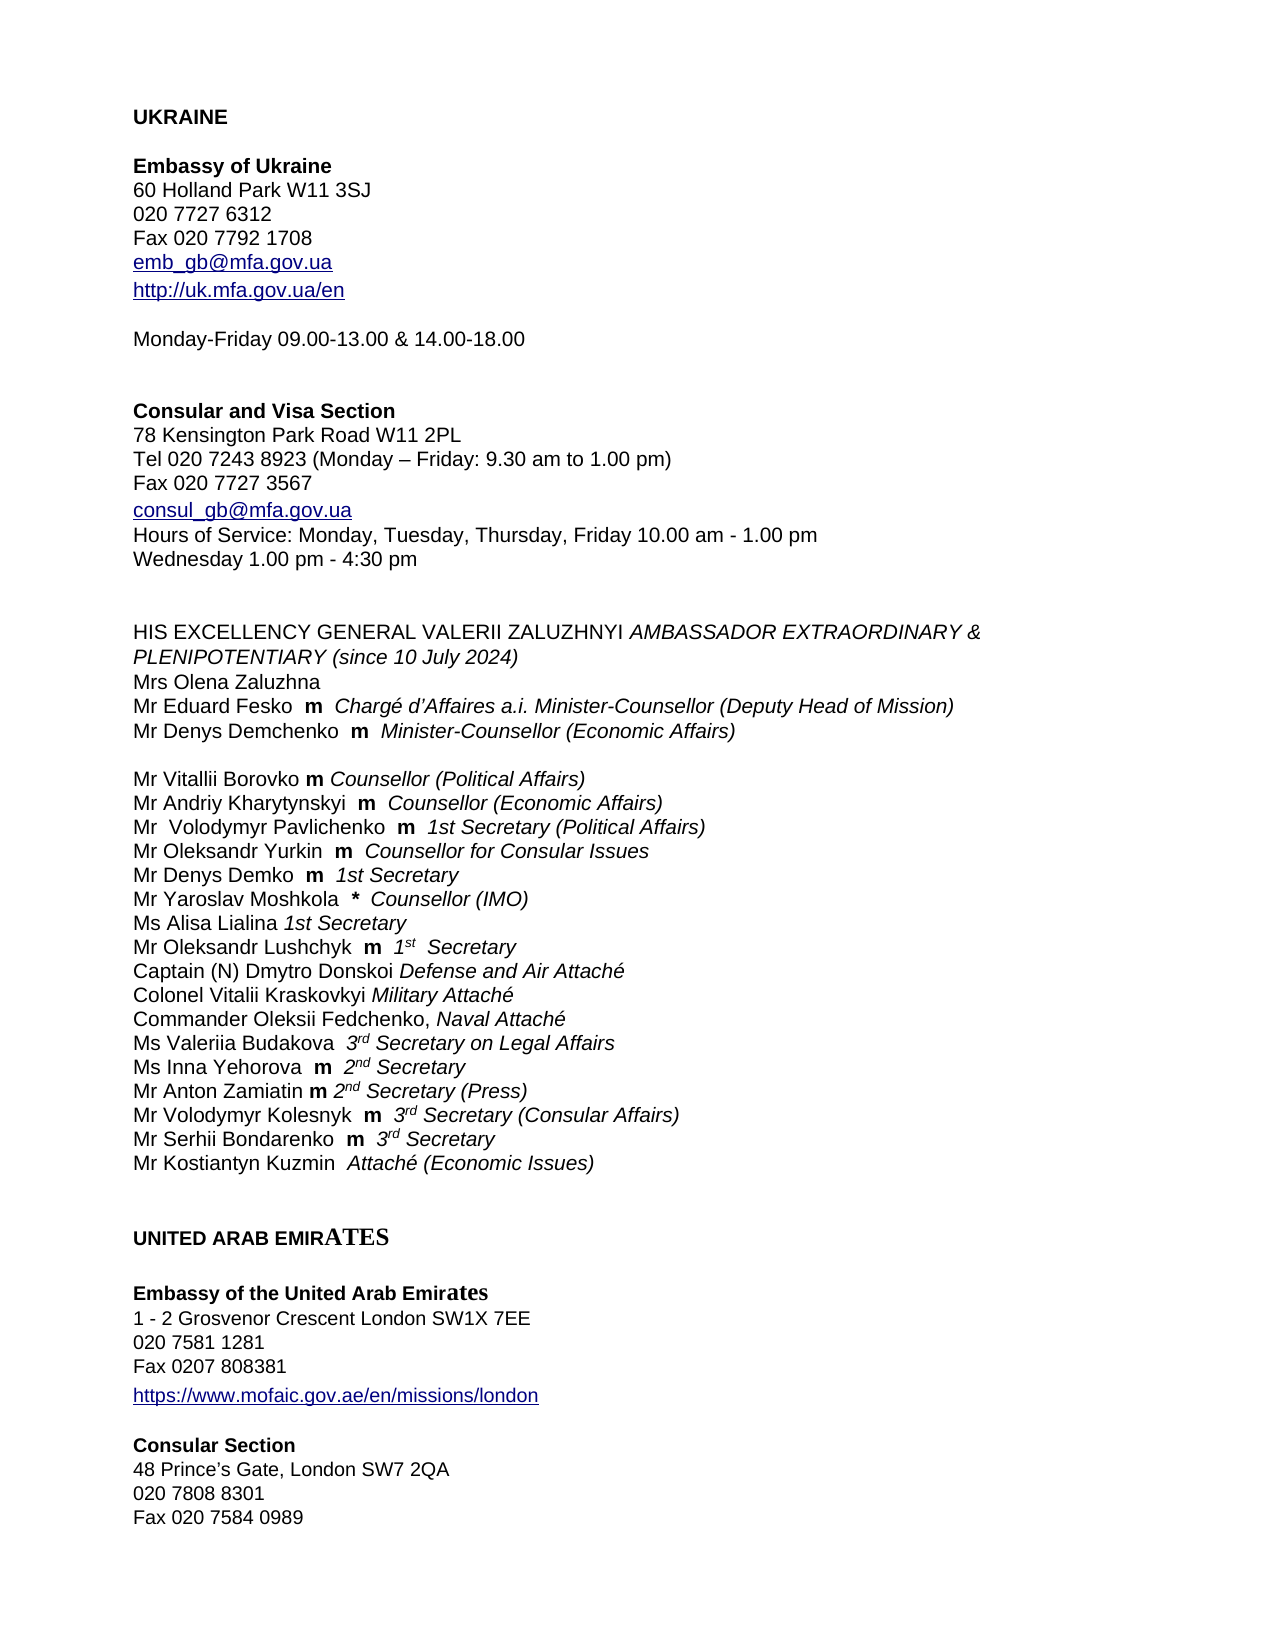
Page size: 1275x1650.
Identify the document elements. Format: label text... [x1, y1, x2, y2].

text Captain (N) Dmytro Donskoi Defense and Air Attaché [133, 959, 1181, 983]
text Tel 020 7243 8923 (Monday – Friday: 9.30 am to 1.00 pm) [133, 447, 1181, 471]
text Ms Inna Yehorova m 2nd Secretary [133, 1054, 1181, 1078]
text 020 7727 6312 [133, 202, 1181, 226]
text Mr Denys Demchenko m Minister-Counsellor (Economic Affairs) [133, 719, 1181, 743]
text Fax 0207 808381 [133, 1355, 1181, 1378]
text Mr Volodymyr Kolesnyk m 3rd Secretary (Consular Affairs) [133, 1102, 1181, 1126]
text Mrs Olena Zaluzhna [133, 670, 1181, 694]
text Mr Kostiantyn Kuzmin Attaché (Economic Issues) [133, 1150, 1181, 1174]
text 020 7808 8301 [133, 1482, 1181, 1504]
text UNITED ARAB EMIRATES [133, 1222, 1181, 1251]
text UKRAINE [133, 105, 1181, 129]
text emb_gb@mfa.gov.ua [133, 250, 1181, 274]
text Monday-Friday 09.00-13.00 & 14.00-18.00 [133, 327, 1181, 351]
text Mr Oleksandr Lushchyk m 1st Secretary [133, 935, 1181, 959]
text Mr Vitallii Borovko m Counsellor (Political Affairs) [133, 767, 1181, 791]
text https://www.mofaic.gov.ae/en/missions/london [133, 1379, 1181, 1408]
text Consular Section [133, 1434, 1181, 1456]
text Mr Denys Demko m 1st Secretary [133, 863, 1181, 887]
text http://uk.mfa.gov.ua/en [133, 274, 1181, 303]
text HIS EXCELLENCY GENERAL VALERII ZALUZHNYI AMBASSADOR EXTRAORDINARY & PLENIPOTENTIARY (since 10 July 2024) [133, 620, 1181, 669]
text Mr Volodymyr Pavlichenko m 1st Secretary (Political Affairs) [133, 815, 1181, 839]
text Wednesday 1.00 pm - 4:30 pm [133, 547, 1181, 571]
text Mr Eduard Fesko m Chargé d’Affaires a.i. Minister-Counsellor (Deputy Head of Mission) [133, 694, 1181, 718]
text 020 7581 1281 [133, 1331, 1181, 1354]
text 1 - 2 Grosvenor Crescent London SW1X 7EE [133, 1307, 1181, 1330]
text Commander Oleksii Fedchenko, Naval Attaché [133, 1007, 1181, 1031]
text Mr Oleksandr Yurkin m Counsellor for Consular Issues [133, 839, 1181, 863]
text Mr Serhii Bondarenko m 3rd Secretary [133, 1126, 1181, 1150]
text Colonel Vitalii Kraskovkyi Military Attaché [133, 983, 1181, 1007]
text Mr Anton Zamiatin m 2nd Secretary (Press) [133, 1078, 1181, 1102]
text Consular and Visa Section [133, 399, 1181, 423]
text Embassy of the United Arab Emirates [133, 1277, 1181, 1305]
text Mr Andriy Kharytynskyi m Counsellor (Economic Affairs) [133, 791, 1181, 815]
text 60 Holland Park W11 3SJ [133, 178, 1181, 202]
text Hours of Service: Monday, Tuesday, Thursday, Friday 10.00 am - 1.00 pm [133, 523, 1181, 547]
text 48 Prince’s Gate, London SW7 2QA [133, 1458, 1181, 1481]
text Ms Valeriia Budakova 3rd Secretary on Legal Affairs [133, 1031, 1181, 1054]
text Fax 020 7584 0989 [133, 1506, 1181, 1529]
text Ms Alisa Lialina 1st Secretary [133, 911, 1181, 935]
text Fax 020 7792 1708 [133, 226, 1181, 250]
text Mr Yaroslav Moshkola * Counsellor (IMO) [133, 887, 1181, 911]
text 78 Kensington Park Road W11 2PL [133, 423, 1181, 447]
text consul_gb@mfa.gov.ua [133, 494, 1181, 523]
text Fax 020 7727 3567 [133, 471, 1181, 494]
text Embassy of Ukraine [133, 154, 1181, 178]
